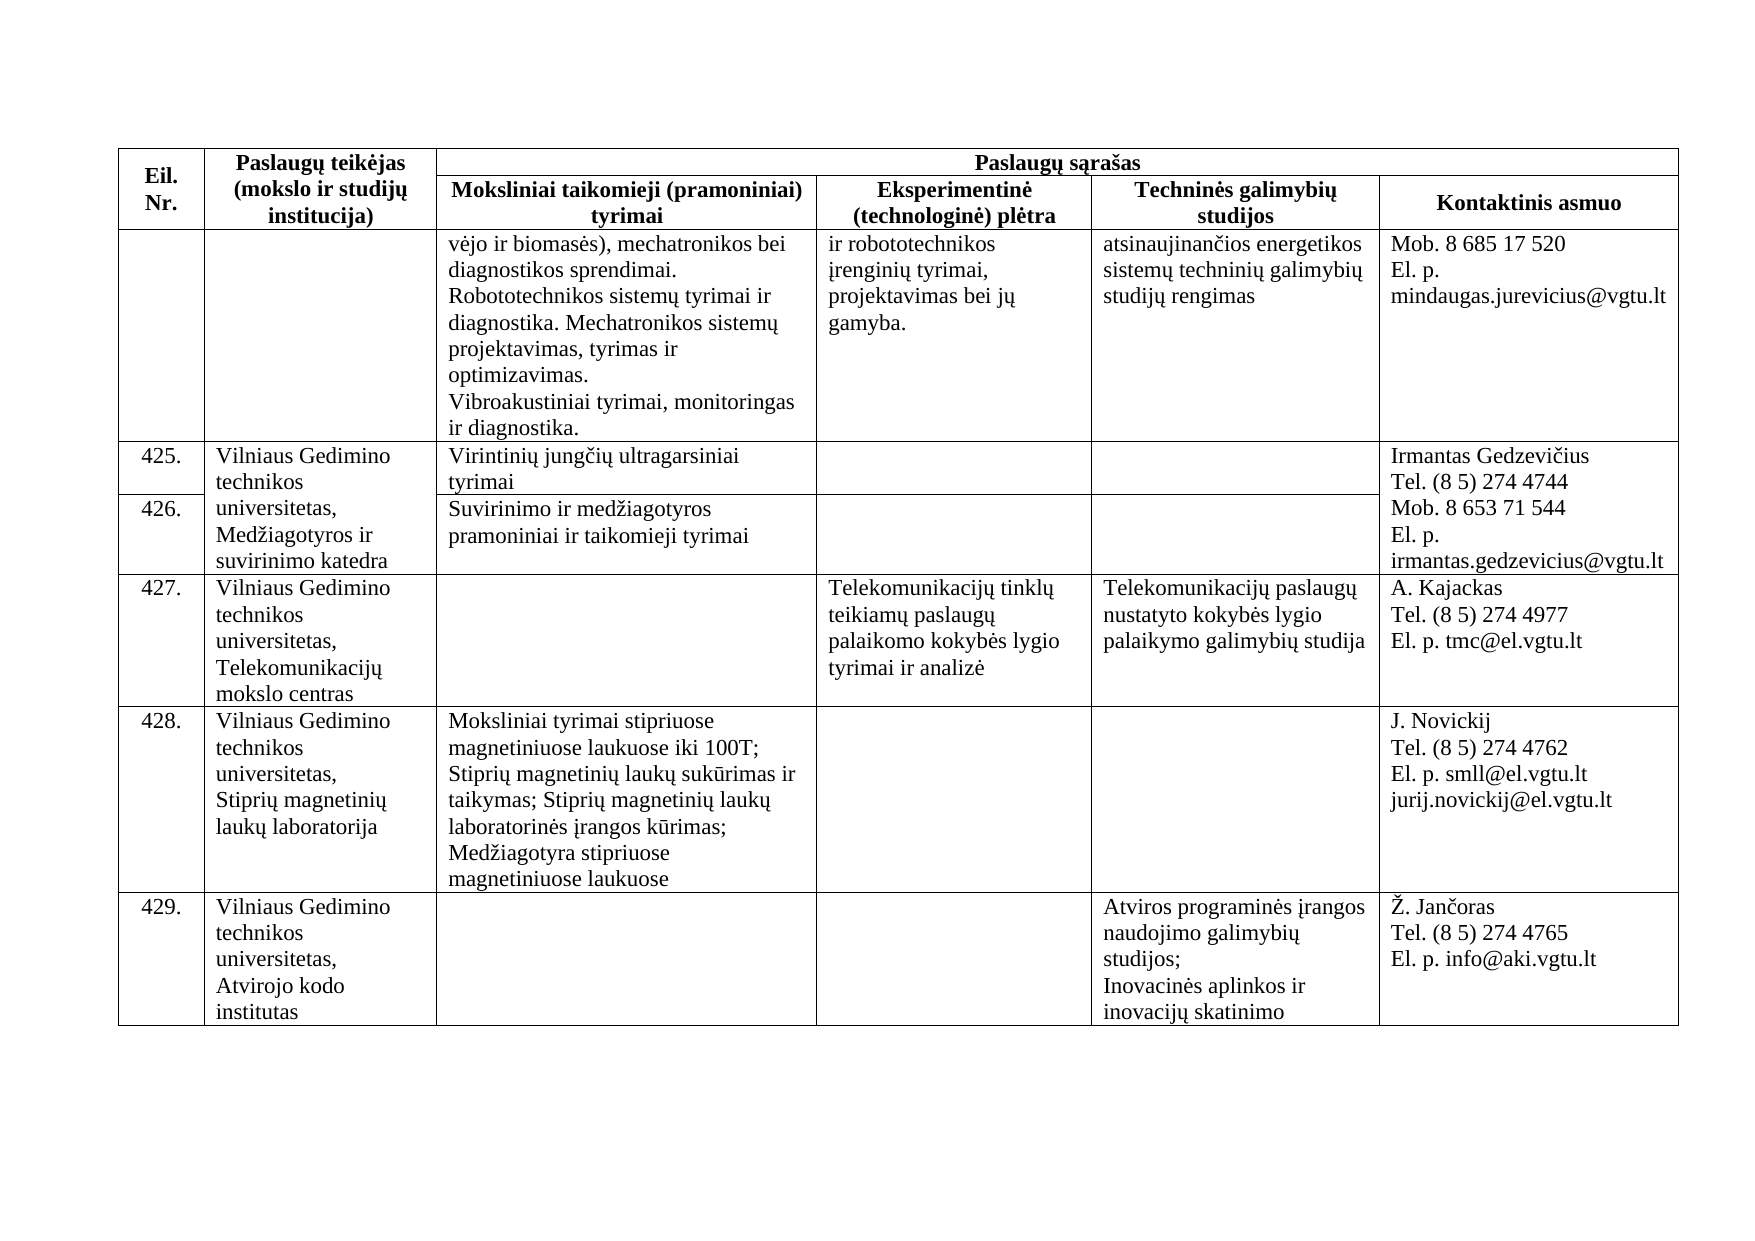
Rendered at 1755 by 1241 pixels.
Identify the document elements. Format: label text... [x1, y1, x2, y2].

table_cell 426. [119, 495, 204, 573]
table_cell [119, 230, 204, 441]
table_cell A. Kajackas Tel. (8 5) 274 4977 El. p. tmc@el.vgtu.lt [1380, 575, 1678, 706]
table_cell [205, 230, 436, 441]
table_cell Virintinių jungčių ultragarsiniai tyrimai [437, 442, 816, 494]
table_cell [1092, 707, 1379, 892]
table_cell Moksliniai tyrimai stipriuose magnetiniuose laukuose iki 100T; Stiprių magnetinių laukų sukūrimas ir taikymas; Stiprių magnetinių laukų laboratorinės įrangos kūrimas; Medžiagotyra stipriuose magnetiniuose laukuose [437, 707, 816, 892]
table_cell Vilniaus Gedimino technikos universitetas, Telekomunikacijų mokslo centras [205, 575, 436, 706]
table_cell [1092, 495, 1379, 573]
table_cell Telekomunikacijų tinklų teikiamų paslaugų palaikomo kokybės lygio tyrimai ir analizė [817, 575, 1091, 706]
table_cell Vilniaus Gedimino technikos universitetas, Medžiagotyros ir suvirinimo katedra [205, 442, 436, 573]
table_cell Irmantas Gedzevičius Tel. (8 5) 274 4744 Mob. 8 653 71 544 El. p. irmantas.gedzevicius@vgtu.lt [1380, 442, 1678, 573]
table_cell [1092, 442, 1379, 494]
table_cell Ž. Jančoras Tel. (8 5) 274 4765 El. p. info@aki.vgtu.lt [1380, 893, 1678, 1024]
table_cell Eksperimentinė (technologinė) plėtra [817, 176, 1091, 229]
table_cell J. Novickij Tel. (8 5) 274 4762 El. p. smll@el.vgtu.lt jurij.novickij@el.vgtu.lt [1380, 707, 1678, 892]
table_cell 428. [119, 707, 204, 892]
table_cell Vilniaus Gedimino technikos universitetas, Atvirojo kodo institutas [205, 893, 436, 1024]
table_cell [437, 893, 816, 1024]
table_cell [817, 495, 1091, 573]
table_cell Telekomunikacijų paslaugų nustatyto kokybės lygio palaikymo galimybių studija [1092, 575, 1379, 706]
table_cell Kontaktinis asmuo [1380, 176, 1678, 229]
table_cell ir robototechnikos įrenginių tyrimai, projektavimas bei jų gamyba. [817, 230, 1091, 441]
table_cell Vilniaus Gedimino technikos universitetas, Stiprių magnetinių laukų laboratorija [205, 707, 436, 892]
table_cell [817, 442, 1091, 494]
table_cell [437, 575, 816, 706]
table_header Eil. Nr. [119, 149, 204, 229]
table_cell Suvirinimo ir medžiagotyros pramoniniai ir taikomieji tyrimai [437, 495, 816, 573]
table_cell atsinaujinančios energetikos sistemų techninių galimybių studijų rengimas [1092, 230, 1379, 441]
table_cell Mob. 8 685 17 520 El. p. mindaugas.jurevicius@vgtu.lt [1380, 230, 1678, 441]
table_header Paslaugų sąrašas [437, 149, 1678, 175]
table_cell Techninės galimybių studijos [1092, 176, 1379, 229]
table_cell 427. [119, 575, 204, 706]
table_cell Moksliniai taikomieji (pramoniniai) tyrimai [437, 176, 816, 229]
table_header Paslaugų teikėjas (mokslo ir studijų institucija) [205, 149, 436, 229]
table_cell 429. [119, 893, 204, 1024]
table_cell Atviros programinės įrangos naudojimo galimybių studijos; Inovacinės aplinkos ir inovacijų skatinimo [1092, 893, 1379, 1024]
table_cell [817, 707, 1091, 892]
table_cell 425. [119, 442, 204, 494]
table_cell vėjo ir biomasės), mechatronikos bei diagnostikos sprendimai. Robototechnikos sistemų tyrimai ir diagnostika. Mechatronikos sistemų projektavimas, tyrimas ir optimizavimas. Vibroakustiniai tyrimai, monitoringas ir diagnostika. [437, 230, 816, 441]
table_cell [817, 893, 1091, 1024]
